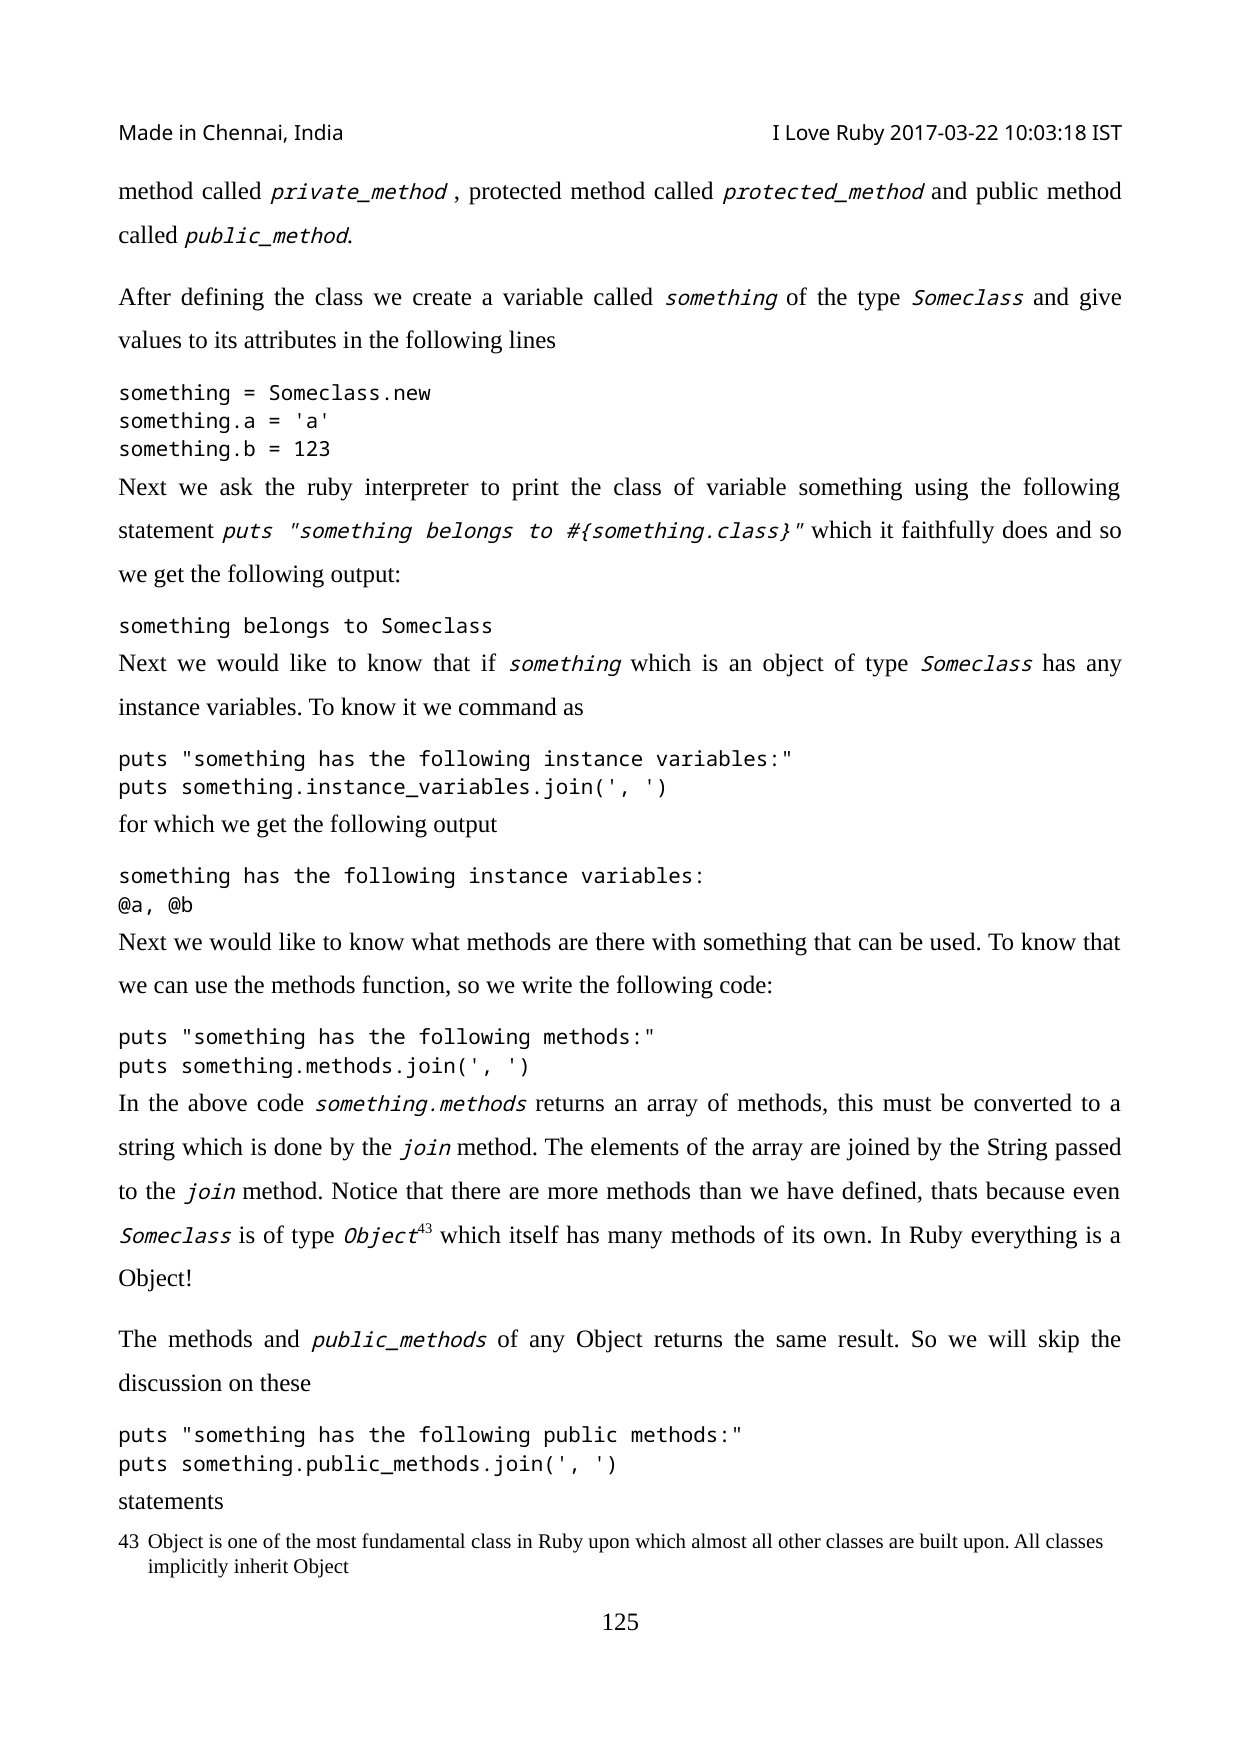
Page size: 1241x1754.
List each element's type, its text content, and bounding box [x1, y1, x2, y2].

text Next we would like to know that if something which is an object of type Someclass has any instance variables. To know it we command as [118, 648, 1122, 721]
text statements [118, 1486, 1122, 1515]
text Object is one of the most fundamental class in Ruby upon which almost all other classes are built upon. All classes implicitly inherit Object [118, 1529, 1122, 1578]
text puts something.methods.join(', ') [118, 1051, 1122, 1079]
text something.b = 123 [118, 434, 1122, 463]
text Next we would like to know what methods are there with something that can be used. To know that we can use the methods function, so we write the following code: [118, 927, 1122, 999]
text something belongs to Someclass [118, 611, 1122, 639]
text puts "something has the following instance variables:" [118, 744, 1122, 772]
text something = Someclass.new [118, 378, 1122, 406]
text @a, @b [118, 890, 1122, 918]
text puts "something has the following public methods:" [118, 1420, 1122, 1449]
text method called private_method , protected method called protected_method and public method called public_method. [118, 176, 1122, 249]
text something.a = 'a' [118, 406, 1122, 434]
text puts something.public_methods.join(', ') [118, 1449, 1122, 1477]
text puts something.instance_variables.join(', ') [118, 772, 1122, 801]
text In the above code something.methods returns an array of methods, this must be converted to a string which is done by the join method. The elements of the array are joined by the String passed to the join method. Notice that there are more methods than we have defined, thats because even Someclass is of type Object which itself has many methods of its own. In Ruby everything is a Object! [118, 1088, 1122, 1292]
text puts "something has the following methods:" [118, 1022, 1122, 1051]
text The methods and public_methods of any Object returns the same result. So we will skip the discussion on these [118, 1324, 1122, 1397]
text After defining the class we create a variable called something of the type Someclass and give values to its attributes in the following lines [118, 282, 1122, 354]
text for which we get the following output [118, 809, 1122, 838]
text Next we ask the ruby interpreter to print the class of variable something using the following statement puts "something belongs to #{something.class}" which it faithfully does and so we get the following output: [118, 472, 1122, 587]
text something has the following instance variables: [118, 862, 1122, 890]
